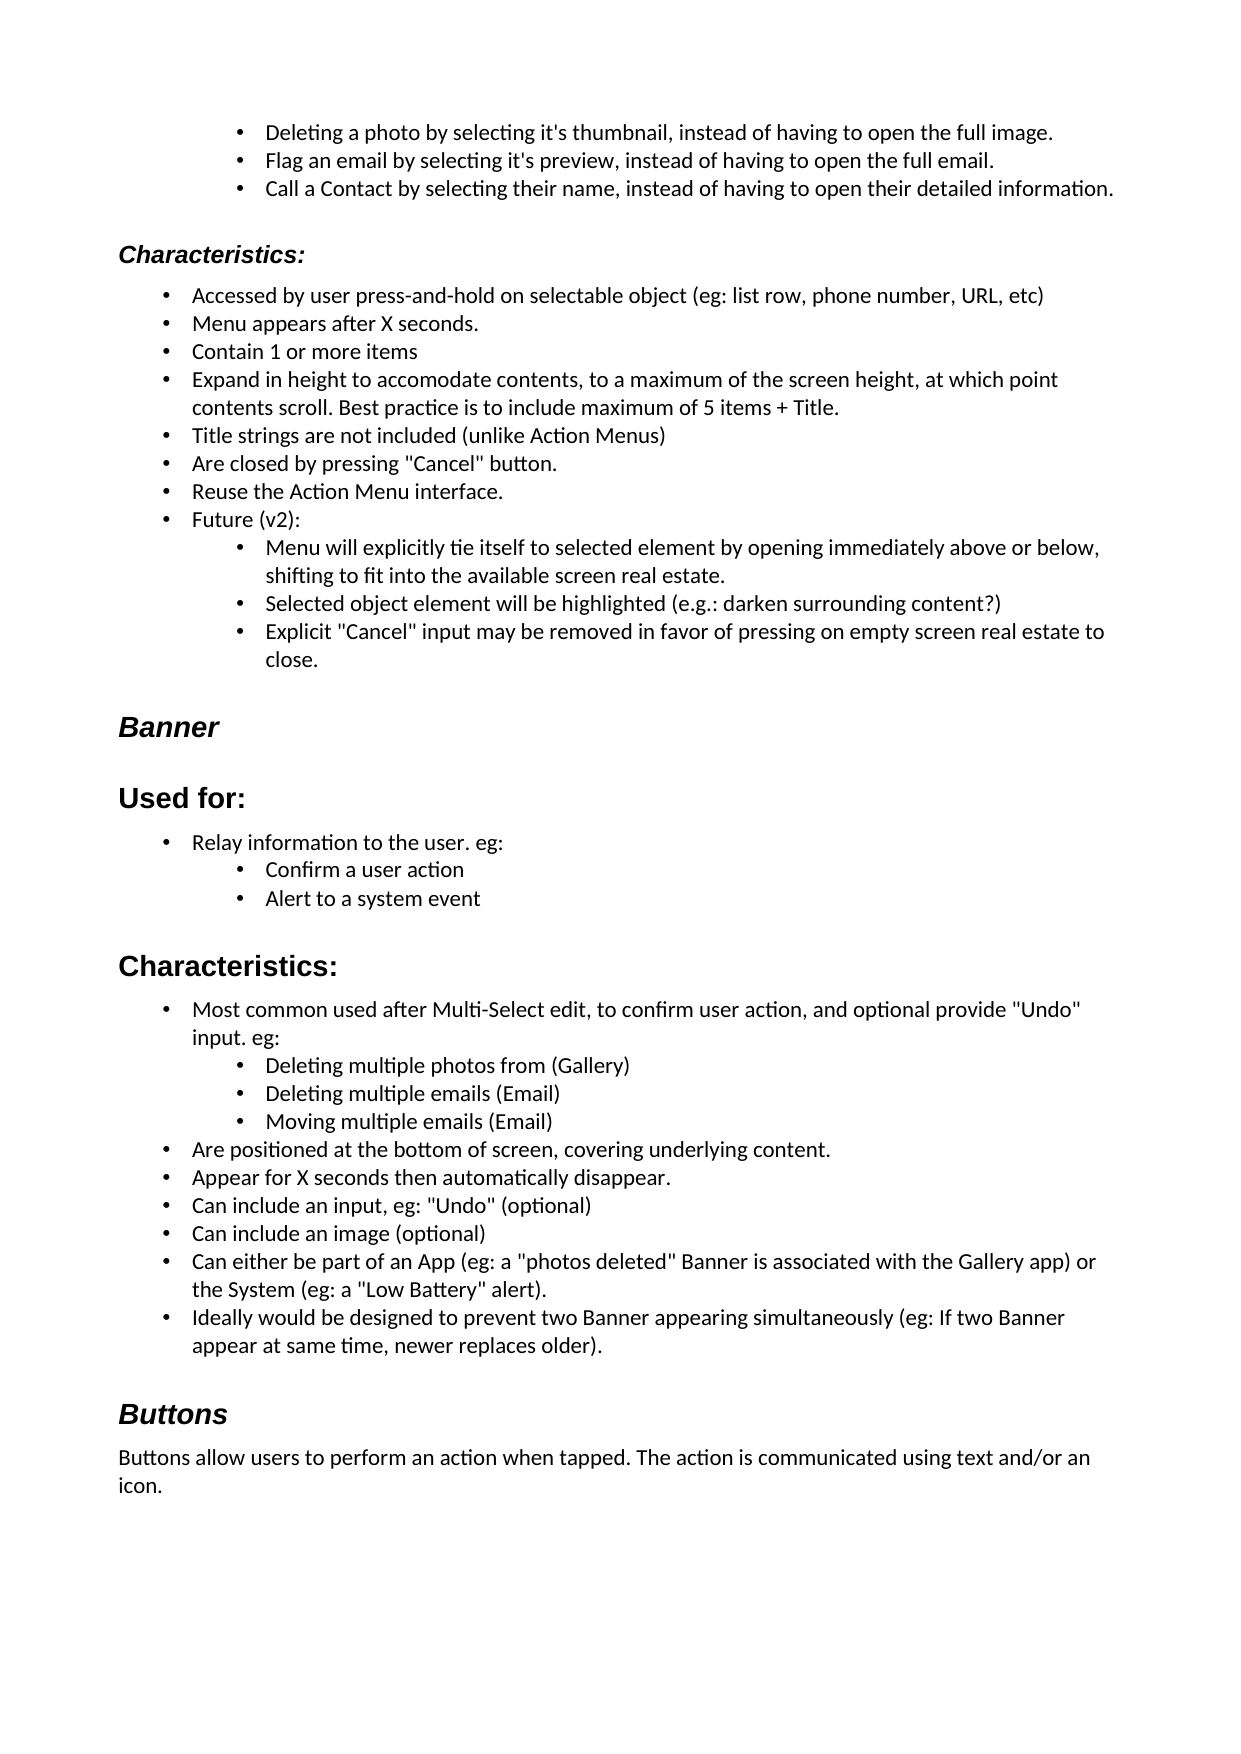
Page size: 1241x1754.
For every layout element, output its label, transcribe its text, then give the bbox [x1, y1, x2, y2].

list Title strings are not included (unlike Action Menus) [162, 421, 1122, 449]
list Reuse the Action Menu interface. [162, 477, 1122, 505]
list Moving multiple emails (Email) [236, 1107, 1122, 1135]
list Are closed by pressing "Cancel" button. [162, 449, 1122, 477]
list Alert to a system event [236, 884, 1122, 912]
list Confirm a user action [236, 856, 1122, 884]
list Can either be part of an App (eg: a "photos deleted" Banner is associated with the Gallery app) or the System (eg: a "Low Battery" alert). [162, 1247, 1122, 1303]
list Contain 1 or more items [162, 337, 1122, 365]
list Relay information to the user. eg: [162, 828, 1122, 856]
list Can include an image (optional) [162, 1219, 1122, 1247]
list Accessed by user press-and-hold on selectable object (eg: list row, phone number, URL, etc) [162, 281, 1122, 309]
text Buttons allow users to perform an action when tapped. The action is communicated using text and/or an icon. [118, 1443, 1122, 1499]
list Call a Contact by selecting their name, instead of having to open their detailed information. [236, 174, 1122, 202]
list Explicit "Cancel" input may be removed in favor of pressing on empty screen real estate to close. [236, 617, 1122, 673]
list Most common used after Multi-Select edit, to confirm user action, and optional provide "Undo" input. eg: [162, 995, 1122, 1051]
list Deleting multiple emails (Email) [236, 1079, 1122, 1107]
subtitle Characteristics: [118, 949, 1122, 983]
list Flag an email by selecting it's preview, instead of having to open the full email. [236, 146, 1122, 174]
list Are positioned at the bottom of screen, covering underlying content. [162, 1135, 1122, 1163]
list Menu appears after X seconds. [162, 309, 1122, 337]
list Can include an input, eg: "Undo" (optional) [162, 1191, 1122, 1219]
list Deleting multiple photos from (Gallery) [236, 1051, 1122, 1079]
subtitle Banner [118, 711, 1122, 744]
list Appear for X seconds then automatically disappear. [162, 1163, 1122, 1191]
list Expand in height to accomodate contents, to a maximum of the screen height, at which point contents scroll. Best practice is to include maximum of 5 items + Title. [162, 365, 1122, 421]
list Menu will explicitly tie itself to selected element by opening immediately above or below, shifting to fit into the available screen real estate. [236, 533, 1122, 589]
subtitle Buttons [118, 1397, 1122, 1431]
subtitle Characteristics: [118, 240, 1122, 268]
list Selected object element will be highlighted (e.g.: darken surrounding content?) [236, 589, 1122, 617]
list Future (v2): [162, 505, 1122, 533]
list Ideally would be designed to prevent two Banner appearing simultaneously (eg: If two Banner appear at same time, newer replaces older). [162, 1303, 1122, 1359]
list Deleting a photo by selecting it's thumbnail, instead of having to open the full image. [236, 118, 1122, 146]
subtitle Used for: [118, 782, 1122, 815]
